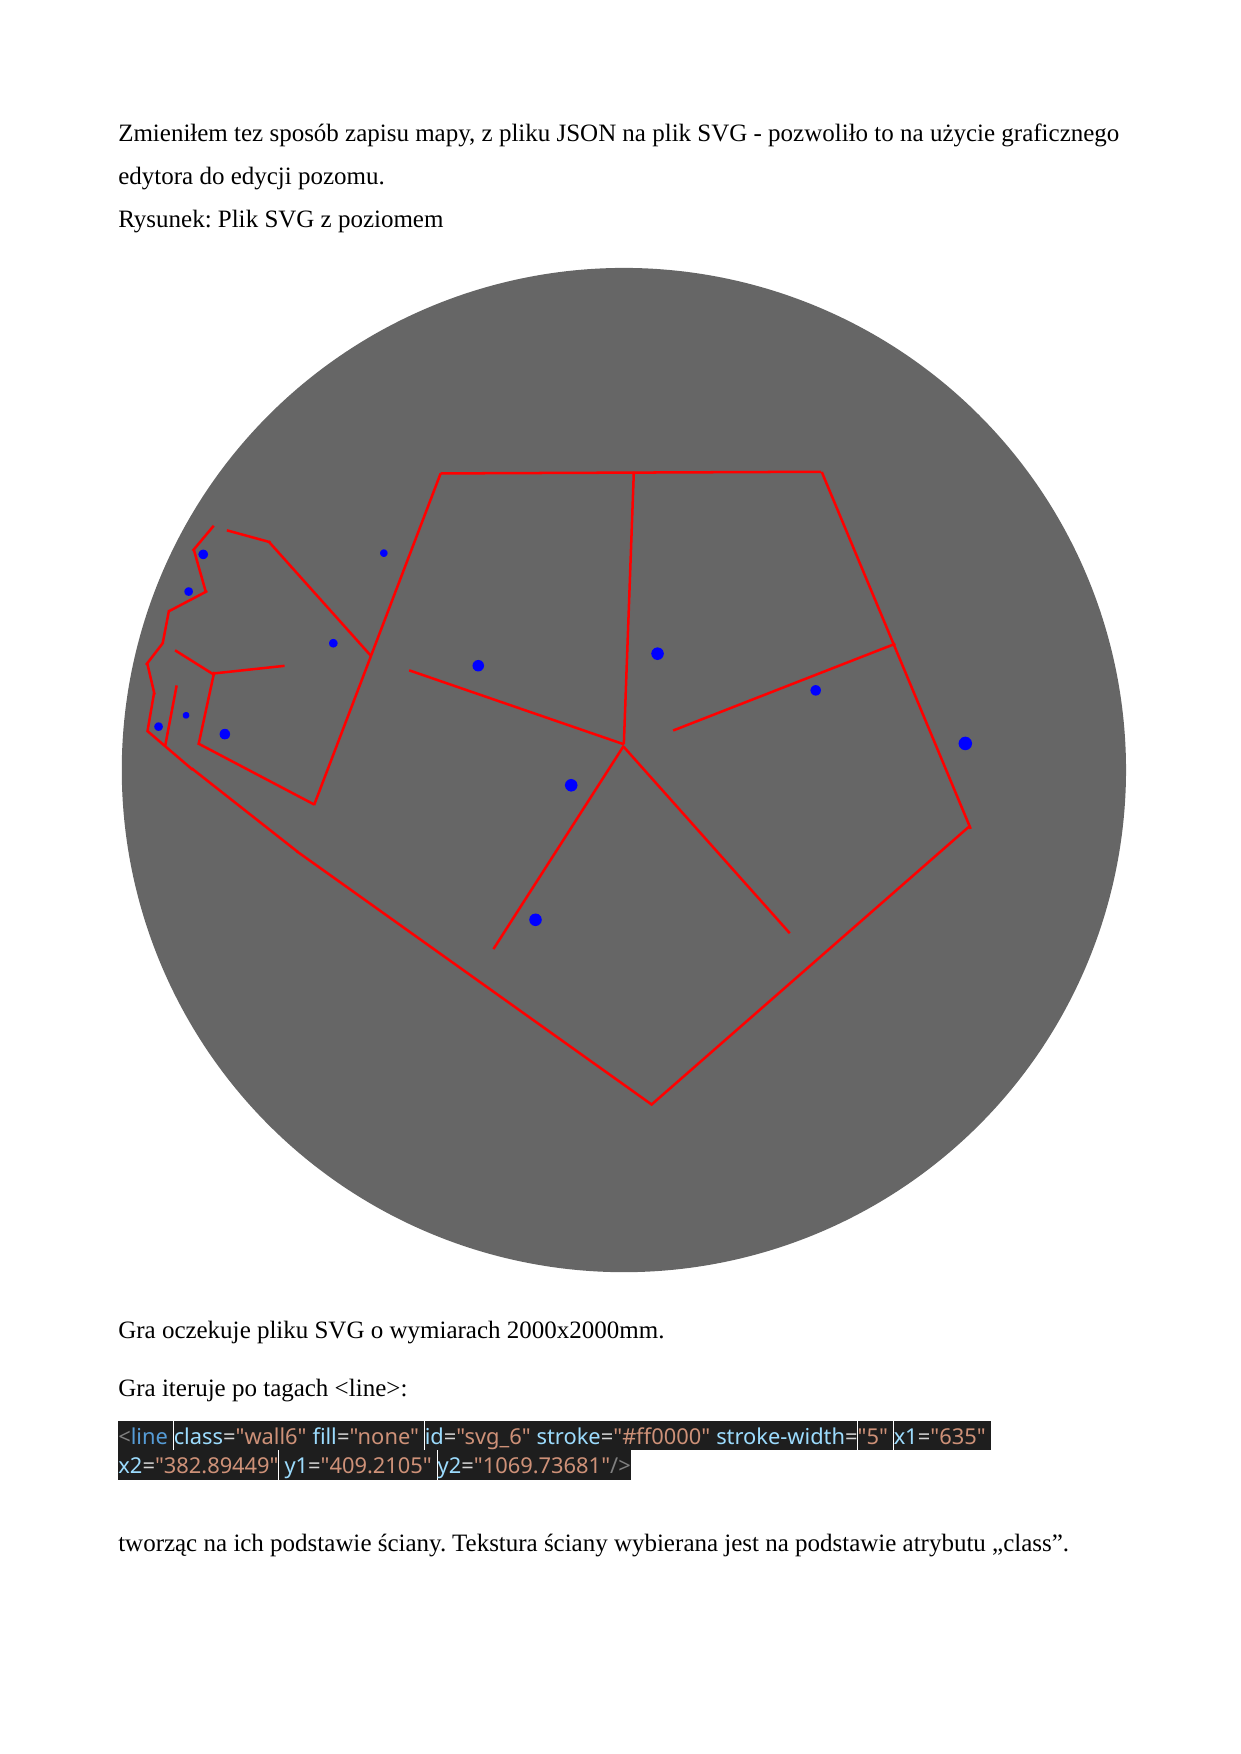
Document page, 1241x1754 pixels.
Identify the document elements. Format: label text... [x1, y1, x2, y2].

text Zmieniłem tez sposób zapisu mapy, z pliku JSON na plik SVG - pozwoliło to na użycie graficznego edytora do edycji pozomu. Rysunek: Plik SVG z poziomem Gra oczekuje pliku SVG o wymiarach 2000x2000mm. [118, 118, 1122, 1344]
text Gra iteruje po tagach <line>: [118, 1373, 1122, 1402]
text tworząc na ich podstawie ściany. Tekstura ściany wybierana jest na podstawie atrybutu „class”. [118, 1528, 1122, 1557]
text <line class="wall6" fill="none" id="svg_6" stroke="#ff0000" stroke-width="5" x1="635" x2="382.89449" y1="409.2105" y2="1069.73681"/> [118, 1421, 1122, 1480]
